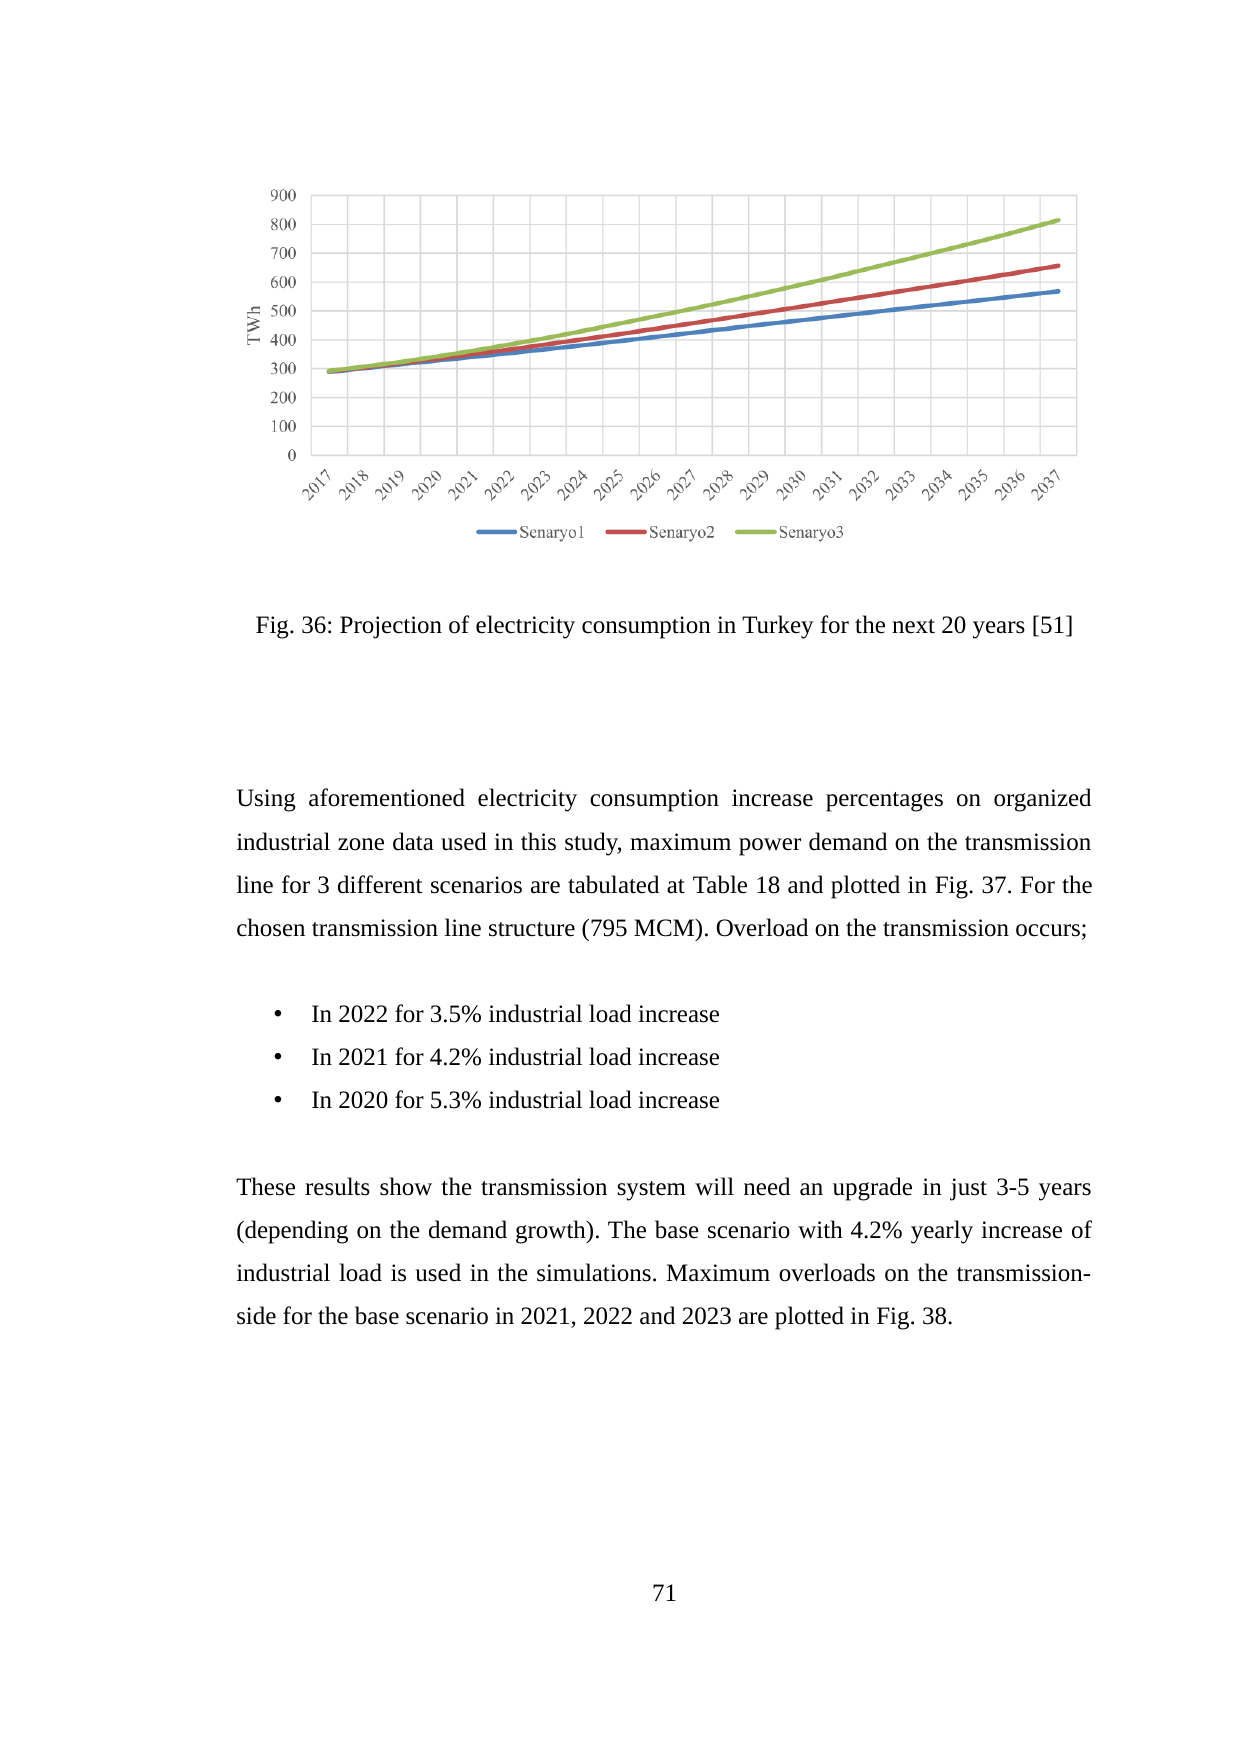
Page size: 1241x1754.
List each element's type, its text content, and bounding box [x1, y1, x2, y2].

list In 2020 for 5.3% industrial load increase [273, 1085, 1093, 1114]
text Using aforementioned electricity consumption increase percentages on organized industrial zone data used in this study, maximum power demand on the transmission line for 3 different scenarios are tabulated at Table 18 and plotted in Fig. 37. For the chosen transmission line structure (795 MCM). Overload on the transmission occurs; [236, 783, 1093, 942]
list In 2021 for 4.2% industrial load increase [273, 1042, 1093, 1071]
picture [236, 160, 1093, 557]
text These results show the transmission system will need an upgrade in just 3-5 years (depending on the demand growth). The base scenario with 4.2% yearly increase of industrial load is used in the simulations. Maximum overloads on the transmission-side for the base scenario in 2021, 2022 and 2023 are plotted in Fig. 38. [236, 1172, 1093, 1330]
list In 2022 for 3.5% industrial load increase [273, 999, 1093, 1028]
text Fig. 36: Projection of electricity consumption in Turkey for the next 20 years [51]⁠ [236, 611, 1093, 639]
